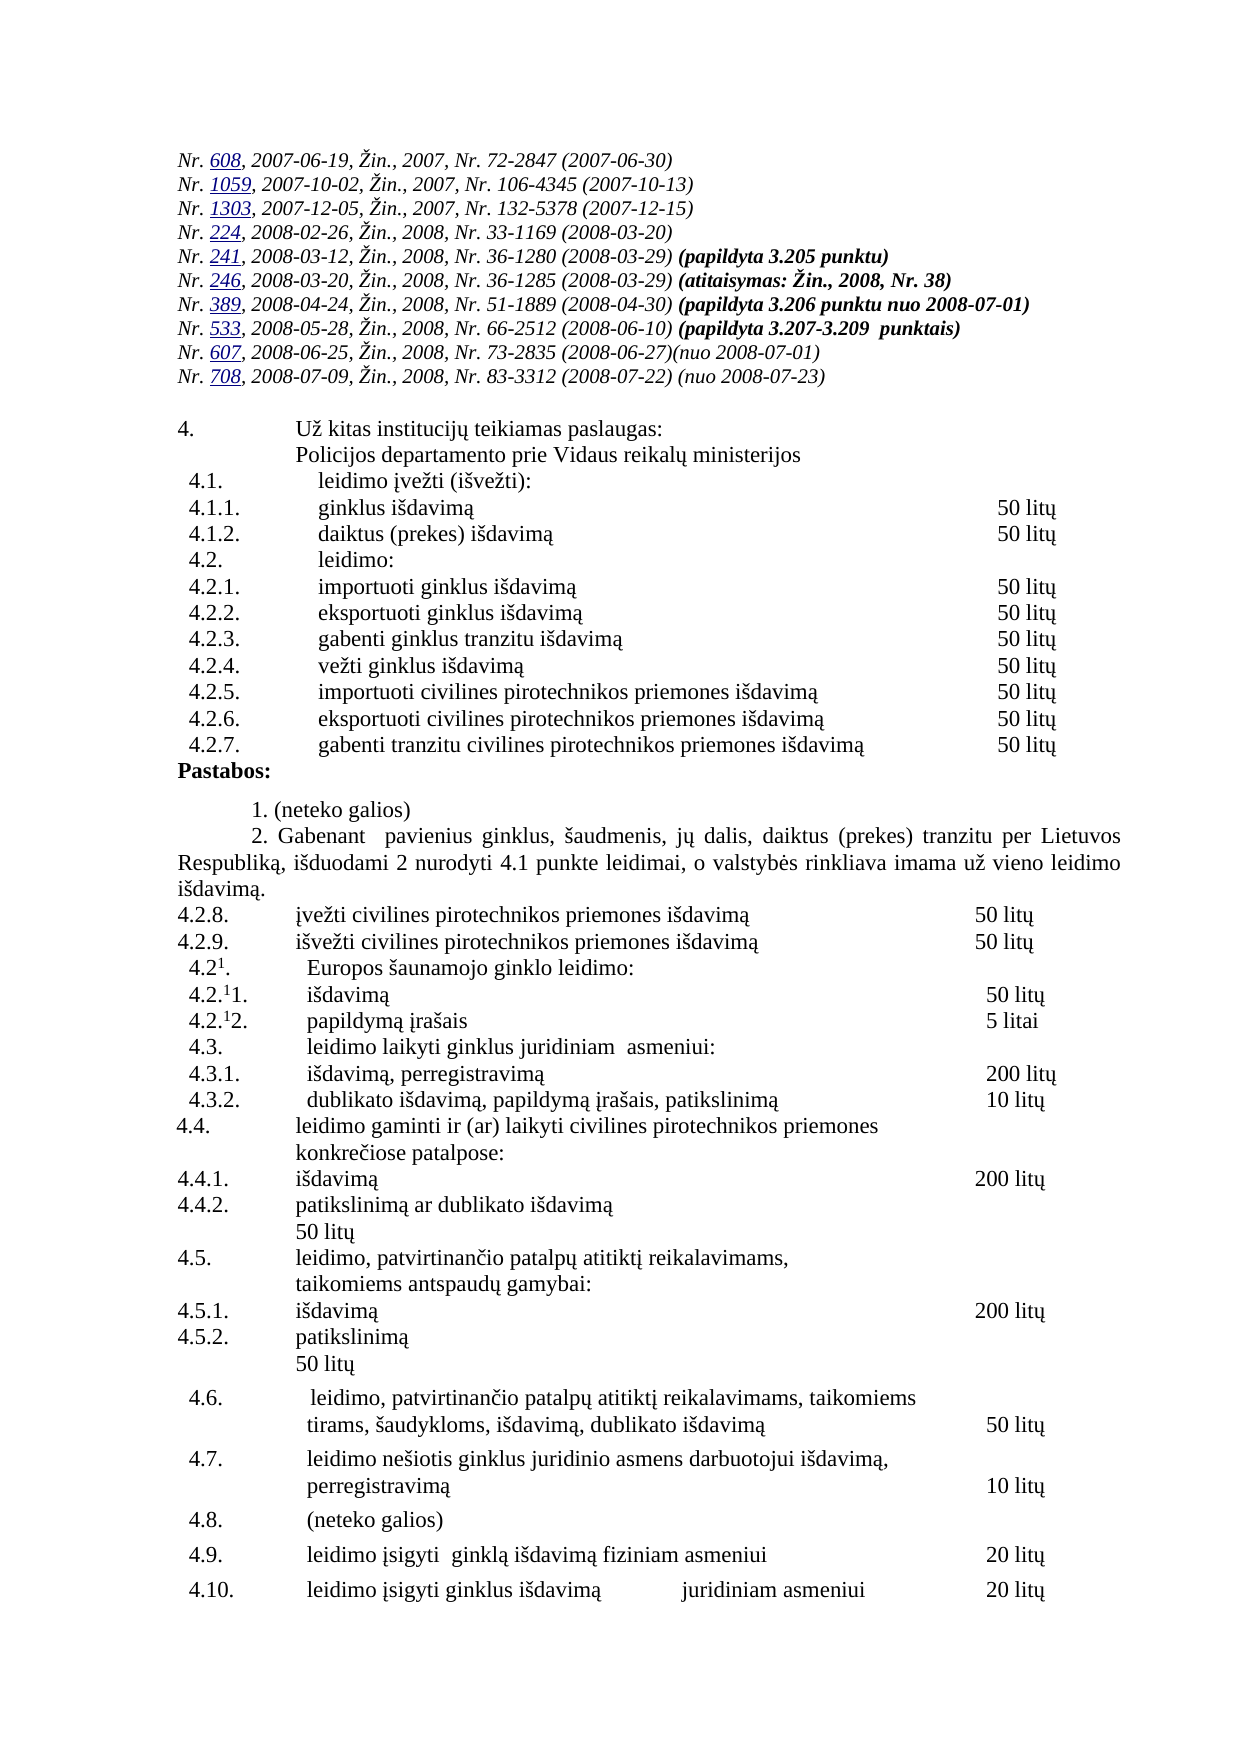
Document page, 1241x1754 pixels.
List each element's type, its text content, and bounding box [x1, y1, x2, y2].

table_cell 4.3.1. [177, 1060, 307, 1086]
text Nr. 533, 2008-05-28, Žin., 2008, Nr. 66-2512 (2008-06-10) (papildyta 3.207-3.209 punktais) [177, 316, 1122, 340]
table_cell importuoti civilines pirotechnikos priemones išdavimą [307, 678, 986, 704]
table_cell 4.9. [177, 1533, 307, 1567]
table_header 4.1. [177, 468, 307, 494]
text Nr. 241, 2008-03-12, Žin., 2008, Nr. 36-1280 (2008-03-29) (papildyta 3.205 punktu) [177, 244, 1122, 268]
table_cell 50 litų [986, 731, 1133, 757]
table_cell 4.1.1. [177, 494, 307, 520]
table_cell 4.2.7. [177, 731, 307, 757]
text 2. Gabenant pavienius ginklus, šaudmenis, jų dalis, daiktus (prekes) tranzitu per Lietuvos Respubliką, išduodami 2 nurodyti 4.1 punkte leidimai, o valstybės rinkliava imama už vieno leidimo išdavimą. [177, 822, 1122, 902]
text konkrečiose patalpose: [176, 1139, 974, 1165]
text Nr. 608, 2007-06-19, Žin., 2007, Nr. 72-2847 (2007-06-30) [177, 148, 1122, 172]
table_cell 20 litų [986, 1568, 1133, 1602]
text 4.2.9. išvežti civilines pirotechnikos priemones išdavimą 50 litų [177, 928, 1122, 954]
table_cell 50 litų [986, 652, 1133, 678]
text Pastabos: [177, 757, 1122, 784]
table_cell eksportuoti civilines pirotechnikos priemones išdavimą [307, 705, 986, 731]
text taikomiems antspaudų gamybai: [177, 1271, 1122, 1297]
table_cell 4.7. [177, 1437, 307, 1498]
table_cell leidimo nešiotis ginklus juridinio asmens darbuotojui išdavimą, perregistravimą [307, 1437, 986, 1498]
text 4.4. leidimo gaminti ir (ar) laikyti civilines pirotechnikos priemones [176, 1112, 974, 1139]
text Policijos departamento prie Vidaus reikalų ministerijos [177, 441, 945, 467]
table_cell [986, 1498, 1133, 1533]
table_cell 50 litų [986, 678, 1133, 704]
table_cell 5 litai [986, 1007, 1133, 1033]
table_header leidimo, patvirtinančio patalpų atitiktį reikalavimams, taikomiems tirams, šaudykloms, išdavimą, dublikato išdavimą [307, 1376, 986, 1437]
table_cell 4.2. [177, 546, 307, 573]
text 4.5.2. patikslinimą 50 litų [177, 1323, 945, 1376]
table_cell importuoti ginklus išdavimą [307, 573, 986, 599]
table_cell [986, 546, 1133, 573]
table_cell leidimo įsigyti ginklus išdavimą juridiniam asmeniui [307, 1568, 986, 1602]
table_cell vežti ginklus išdavimą [307, 652, 986, 678]
table_cell leidimo: [307, 546, 986, 573]
text 4.4.2. patikslinimą ar dublikato išdavimą 50 litų [177, 1191, 945, 1244]
table_cell 4.8. [177, 1498, 307, 1533]
text 4. Už kitas institucijų teikiamas paslaugas: [177, 415, 945, 441]
text 4.5.1. išdavimą 200 litų [177, 1297, 1122, 1323]
text Nr. 246, 2008-03-20, Žin., 2008, Nr. 36-1285 (2008-03-29) (atitaisymas: Žin., 2008, Nr. 38) [177, 268, 1122, 292]
table_cell 10 litų [986, 1437, 1133, 1498]
table_cell [986, 1033, 1133, 1060]
table_cell išdavimą [307, 981, 986, 1007]
table_cell 4.2.12. [177, 1007, 307, 1033]
table_header [986, 468, 1133, 494]
table_cell 4.2.4. [177, 652, 307, 678]
table_header leidimo įvežti (išvežti): [307, 468, 986, 494]
table_cell leidimo įsigyti ginklą išdavimą fiziniam asmeniui [307, 1533, 986, 1567]
table_cell 10 litų [986, 1086, 1133, 1112]
table_cell 4.2.6. [177, 705, 307, 731]
table_cell 4.2.1. [177, 573, 307, 599]
table_cell 50 litų [986, 520, 1133, 546]
table_cell 50 litų [986, 573, 1133, 599]
table_cell 4.2.2. [177, 599, 307, 626]
text 1. (neteko galios) [177, 796, 1122, 822]
table_cell eksportuoti ginklus išdavimą [307, 599, 986, 626]
table_cell 20 litų [986, 1533, 1133, 1567]
table_cell papildymą įrašais [307, 1007, 986, 1033]
text Nr. 1059, 2007-10-02, Žin., 2007, Nr. 106-4345 (2007-10-13) [177, 172, 1122, 196]
table_cell gabenti ginklus tranzitu išdavimą [307, 626, 986, 652]
table_cell ginklus išdavimą [307, 494, 986, 520]
text Nr. 1303, 2007-12-05, Žin., 2007, Nr. 132-5378 (2007-12-15) [177, 196, 1122, 220]
text 4.2.8. įvežti civilines pirotechnikos priemones išdavimą 50 litų [177, 902, 1226, 928]
table_cell 4.10. [177, 1568, 307, 1602]
table_cell 50 litų [986, 705, 1133, 731]
table_cell gabenti tranzitu civilines pirotechnikos priemones išdavimą [307, 731, 986, 757]
table_cell 50 litų [986, 981, 1133, 1007]
table_header Europos šaunamojo ginklo leidimo: [307, 954, 986, 981]
table_cell išdavimą, perregistravimą [307, 1060, 986, 1086]
table_cell leidimo laikyti ginklus juridiniam asmeniui: [307, 1033, 986, 1060]
table_cell 4.3. [177, 1033, 307, 1060]
table_cell 4.1.2. [177, 520, 307, 546]
table_cell 4.2.3. [177, 626, 307, 652]
table_header 50 litų [986, 1376, 1133, 1437]
text 4.4.1. išdavimą 200 litų [177, 1165, 1137, 1191]
table_cell 50 litų [986, 494, 1133, 520]
table_cell 4.3.2. [177, 1086, 307, 1112]
text Nr. 224, 2008-02-26, Žin., 2008, Nr. 33-1169 (2008-03-20) [177, 220, 1122, 244]
table_cell 200 litų [986, 1060, 1133, 1086]
table_cell 4.2.5. [177, 678, 307, 704]
table_header 4.21. [177, 954, 307, 981]
table_cell 50 litų [986, 626, 1133, 652]
table_header 4.6. [177, 1376, 307, 1437]
table_cell 50 litų [986, 599, 1133, 626]
table_cell (neteko galios) [307, 1498, 986, 1533]
table_header [986, 954, 1133, 981]
table_cell 4.2.11. [177, 981, 307, 1007]
text Nr. 708, 2008-07-09, Žin., 2008, Nr. 83-3312 (2008-07-22) (nuo 2008-07-23) [177, 364, 1122, 388]
text Nr. 607, 2008-06-25, Žin., 2008, Nr. 73-2835 (2008-06-27)(nuo 2008-07-01) [177, 340, 1122, 364]
table_cell daiktus (prekes) išdavimą [307, 520, 986, 546]
table_cell dublikato išdavimą, papildymą įrašais, patikslinimą [307, 1086, 986, 1112]
text Nr. 389, 2008-04-24, Žin., 2008, Nr. 51-1889 (2008-04-30) (papildyta 3.206 punktu nuo 2008-07-01) [177, 292, 1122, 316]
text 4.5. leidimo, patvirtinančio patalpų atitiktį reikalavimams, [177, 1244, 1122, 1271]
